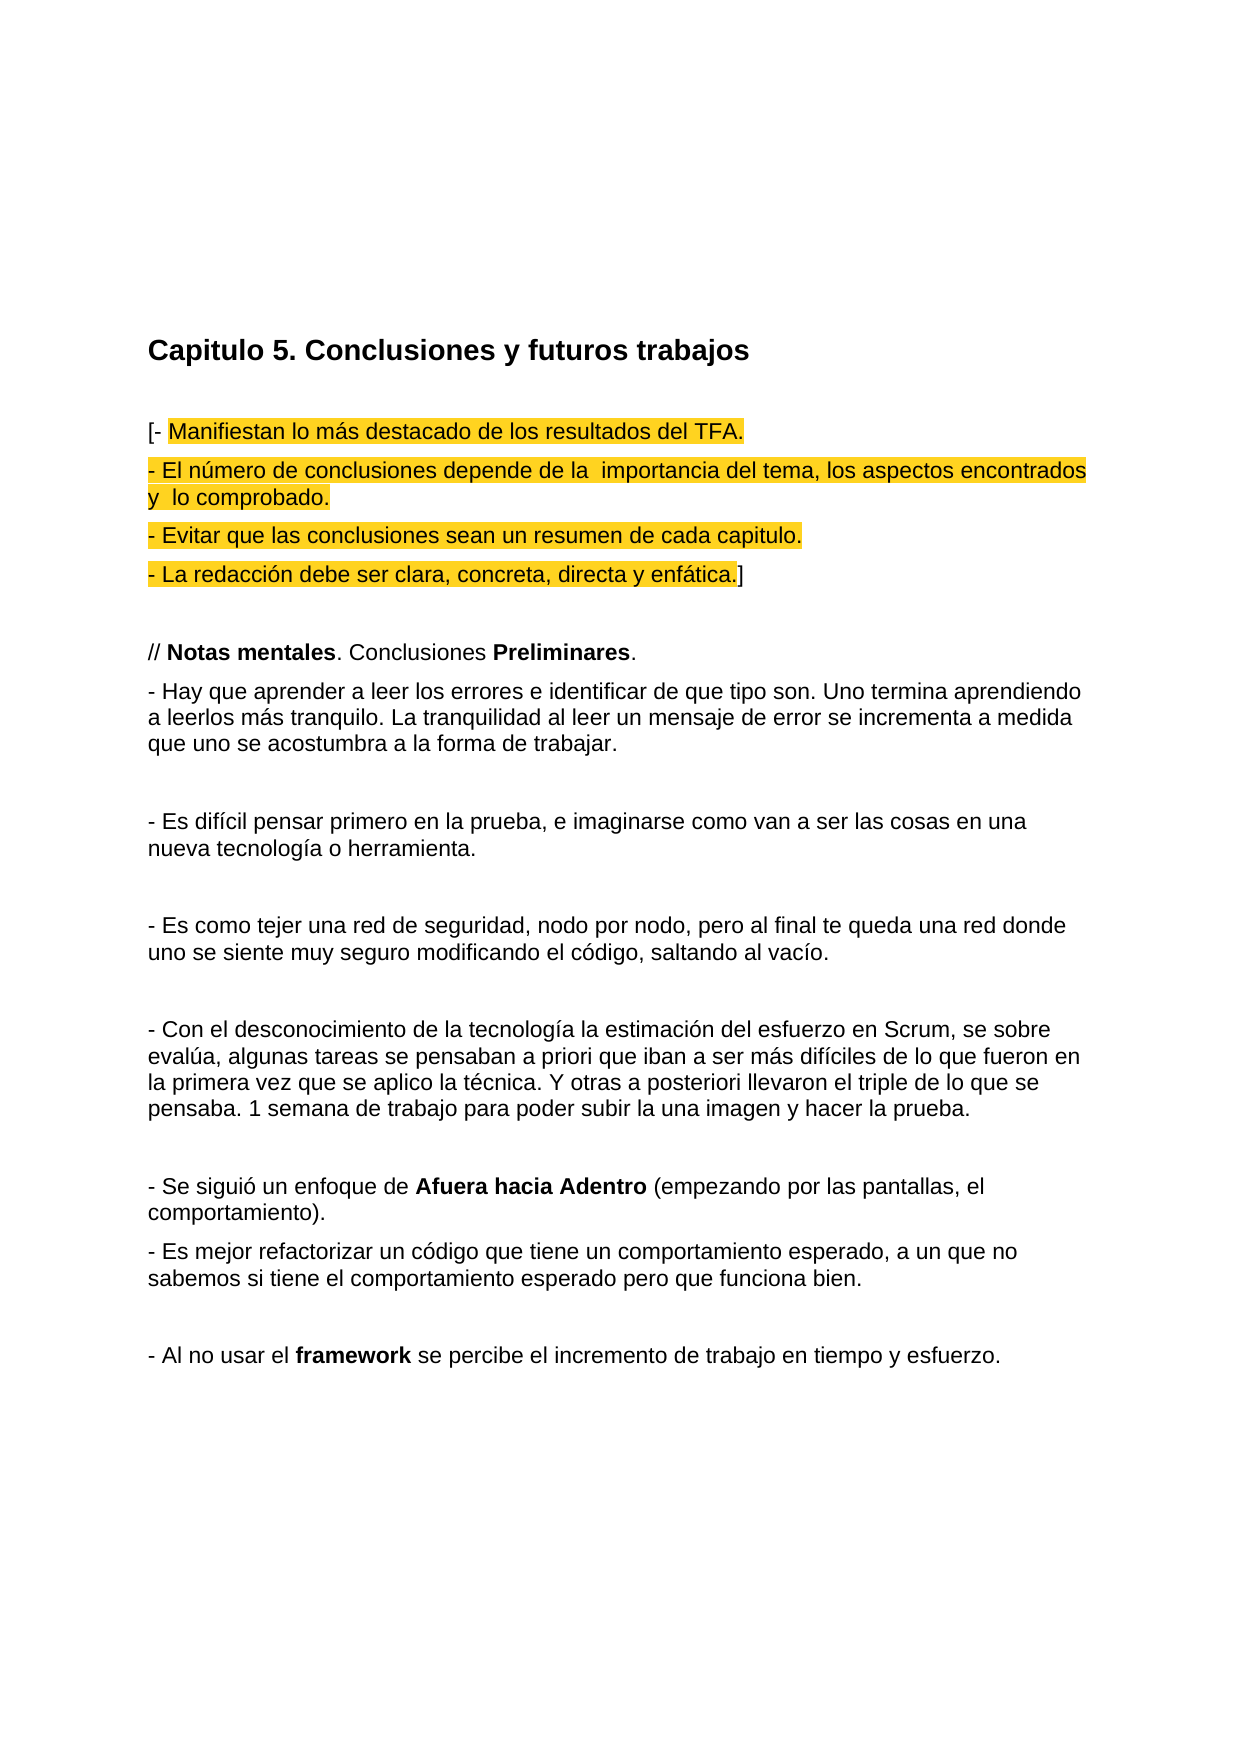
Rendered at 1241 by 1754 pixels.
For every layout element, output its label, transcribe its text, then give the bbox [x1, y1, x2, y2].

text - Es mejor refactorizar un código que tiene un comportamiento esperado, a un que no sabemos si tiene el comportamiento esperado pero que funciona bien. [148, 1238, 1093, 1291]
text - Al no usar el framework se percibe el incremento de trabajo en tiempo y esfuerzo. [148, 1342, 1093, 1369]
text [- Manifiestan lo más destacado de los resultados del TFA. [148, 418, 1093, 444]
text - La redacción debe ser clara, concreta, directa y enfática.] [148, 561, 1093, 587]
text - Es difícil pensar primero en la prueba, e imaginarse como van a ser las cosas en una nueva tecnología o herramienta. [148, 808, 1093, 861]
text - Es como tejer una red de seguridad, nodo por nodo, pero al final te queda una red donde uno se siente muy seguro modificando el código, saltando al vacío. [148, 912, 1093, 965]
text - Evitar que las conclusiones sean un resumen de cada capitulo. [148, 522, 1093, 549]
text // Notas mentales. Conclusiones Preliminares. [148, 639, 1093, 665]
text - Se siguió un enfoque de Afuera hacia Adentro (empezando por las pantallas, el comportamiento). [148, 1173, 1093, 1226]
text - Con el desconocimiento de la tecnología la estimación del esfuerzo en Scrum, se sobre evalúa, algunas tareas se pensaban a priori que iban a ser más difíciles de lo que fueron en la primera vez que se aplico la técnica. Y otras a posteriori llevaron el triple de lo que se pensaba. 1 semana de trabajo para poder subir la una imagen y hacer la prueba. [148, 1016, 1093, 1122]
text - Hay que aprender a leer los errores e identificar de que tipo son. Uno termina aprendiendo a leerlos más tranquilo. La tranquilidad al leer un mensaje de error se incrementa a medida que uno se acostumbra a la forma de trabajar. [148, 678, 1093, 757]
subtitle Capitulo 5. Conclusiones y futuros trabajos [148, 333, 1093, 367]
text - El número de conclusiones depende de la importancia del tema, los aspectos encontrados y lo comprobado. [148, 457, 1093, 510]
